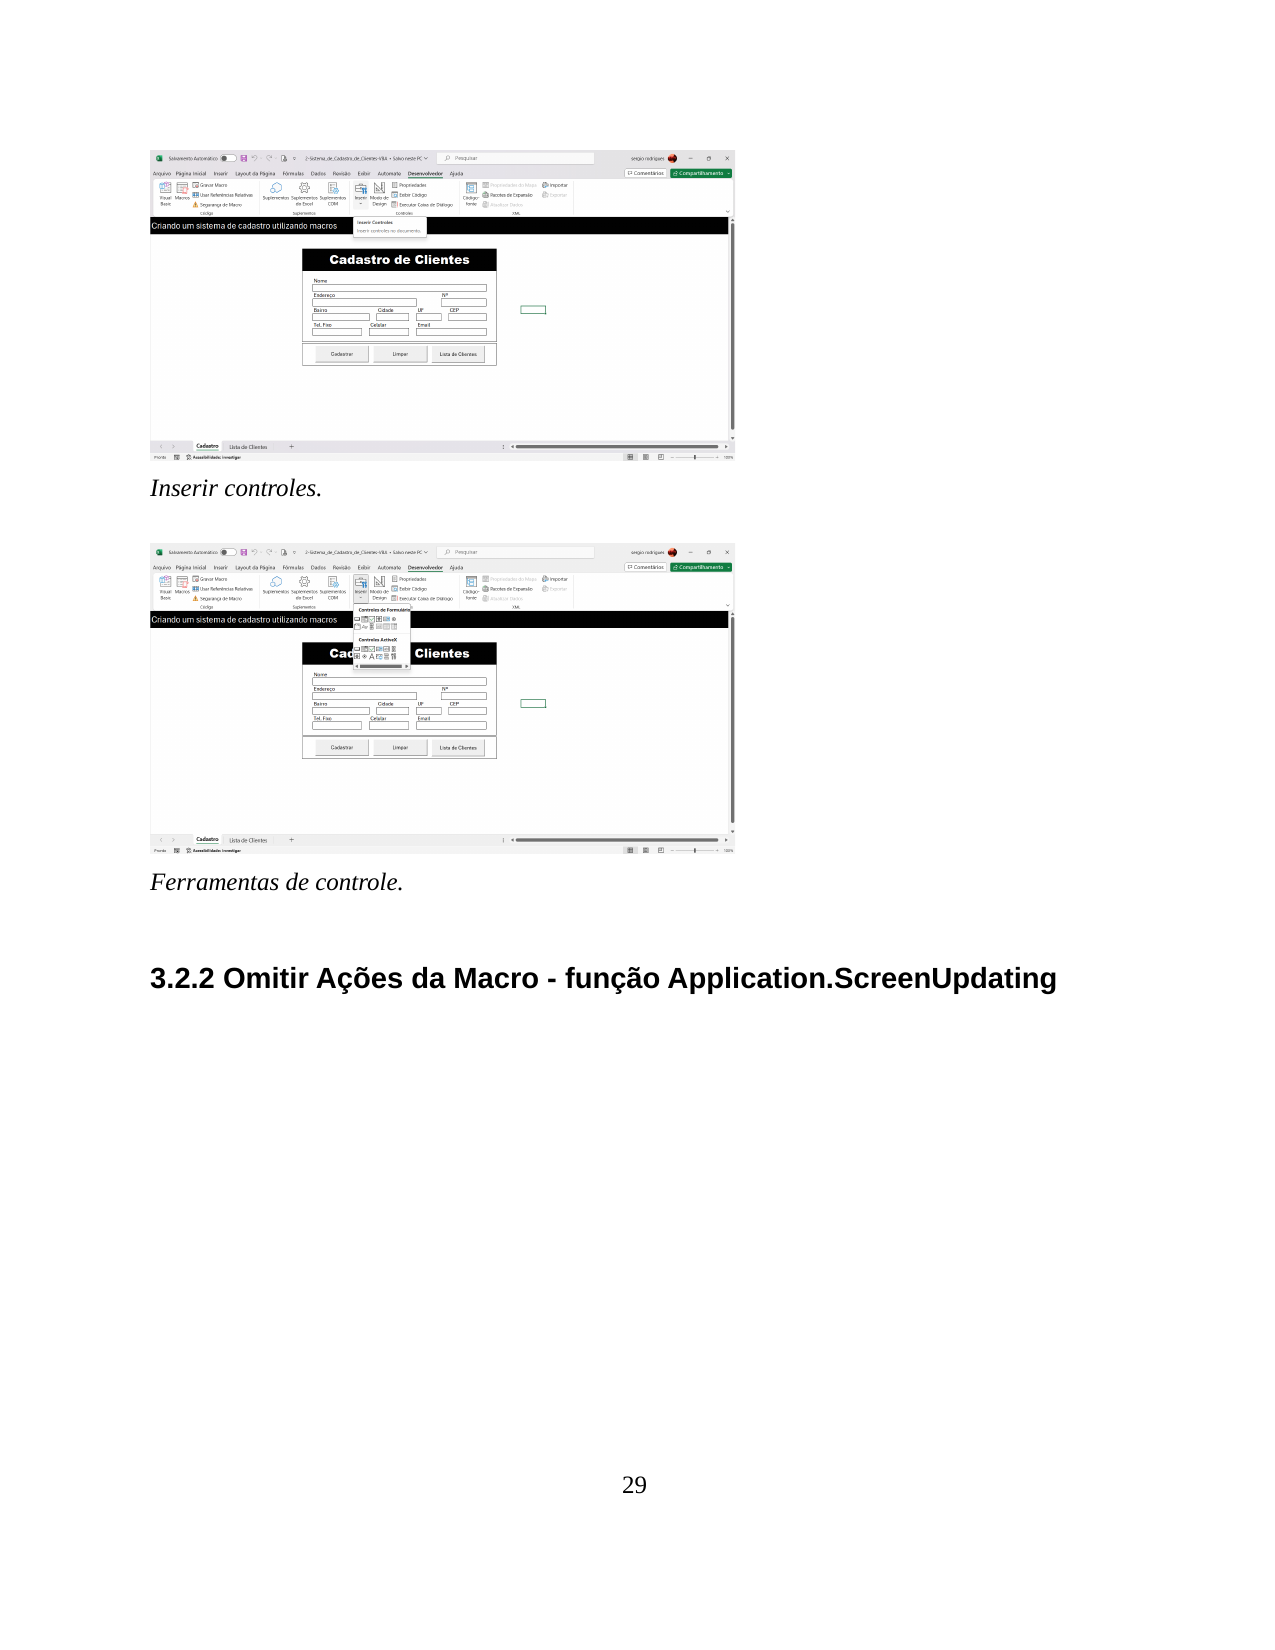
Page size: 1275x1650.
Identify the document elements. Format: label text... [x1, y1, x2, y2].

subtitle 3.2.2 Omitir Ações da Macro - função Application.ScreenUpdating [150, 962, 1125, 995]
text Inserir controles. [150, 473, 1125, 502]
picture [150, 150, 736, 461]
picture [150, 543, 736, 854]
text Ferramentas de controle. [150, 867, 1125, 895]
